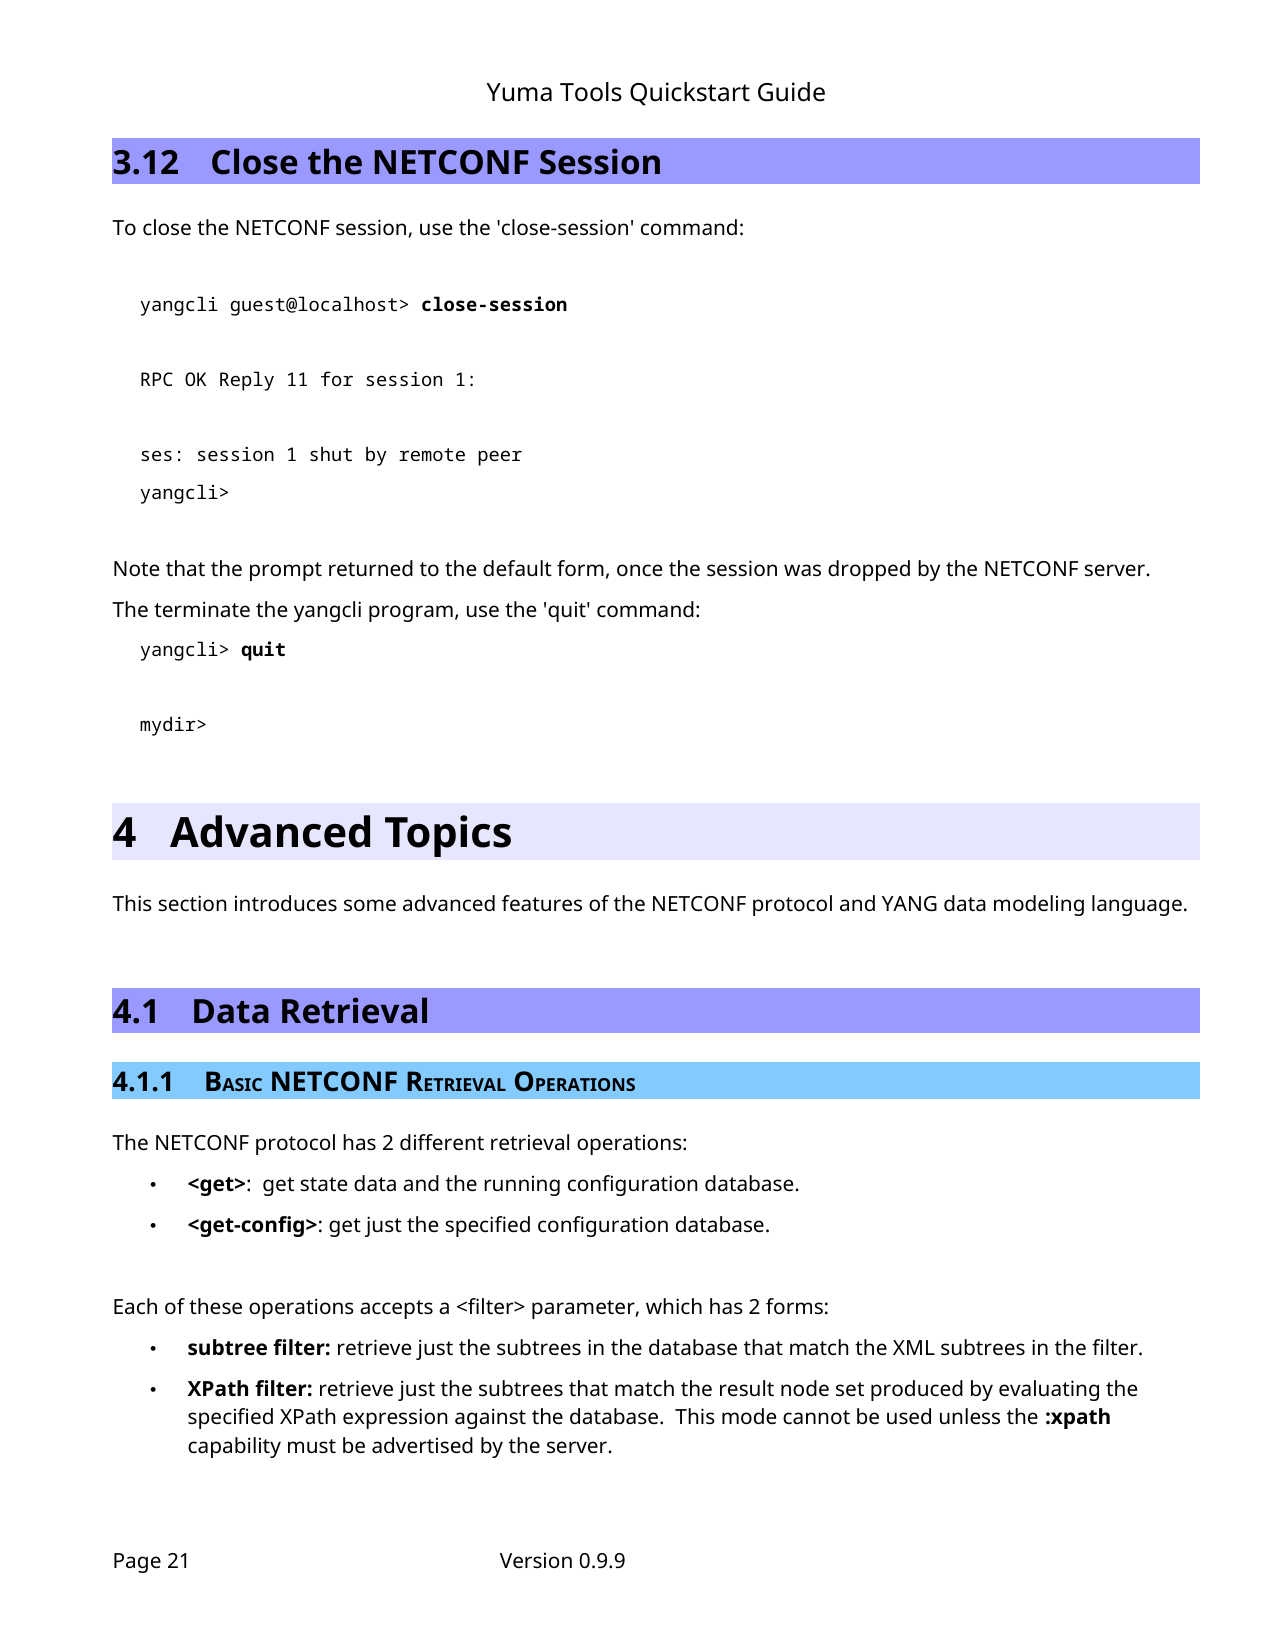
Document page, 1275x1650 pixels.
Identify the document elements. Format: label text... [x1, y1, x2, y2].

text This section introduces some advanced features of the NETCONF protocol and YANG data modeling language. [112, 889, 1200, 917]
text yangcli> quit [139, 636, 1200, 661]
text The NETCONF protocol has 2 different retrieval operations: [112, 1128, 1200, 1157]
text yangcli guest@localhost> close-session [139, 292, 1200, 317]
list <get-config>: get just the specified configuration database. [150, 1210, 1200, 1238]
text ses: session 1 shut by remote peer [139, 442, 1200, 467]
subtitle Basic NETCONF Retrieval Operations [112, 1062, 1200, 1099]
text The terminate the yangcli program, use the 'quit' command: [112, 595, 1200, 623]
subtitle Close the NETCONF Session [112, 138, 1200, 184]
text mydir> [139, 711, 1200, 736]
text yangcli> [139, 479, 1200, 504]
text Note that the prompt returned to the default form, once the session was dropped by the NETCONF server. [112, 554, 1200, 582]
list subtree filter: retrieve just the subtrees in the database that match the XML subtrees in the filter. [150, 1333, 1200, 1361]
subtitle Data Retrieval [112, 988, 1200, 1033]
text To close the NETCONF session, use the 'close-session' command: [112, 213, 1200, 242]
subtitle Advanced Topics [112, 803, 1200, 860]
text Each of these operations accepts a <filter> parameter, which has 2 forms: [112, 1292, 1200, 1320]
list <get>: get state data and the running configuration database. [150, 1169, 1200, 1198]
list XPath filter: retrieve just the subtrees that match the result node set produced by evaluating the specified XPath expression against the database. This mode cannot be used unless the :xpath capability must be advertised by the server. [150, 1374, 1200, 1459]
text RPC OK Reply 11 for session 1: [139, 367, 1200, 392]
